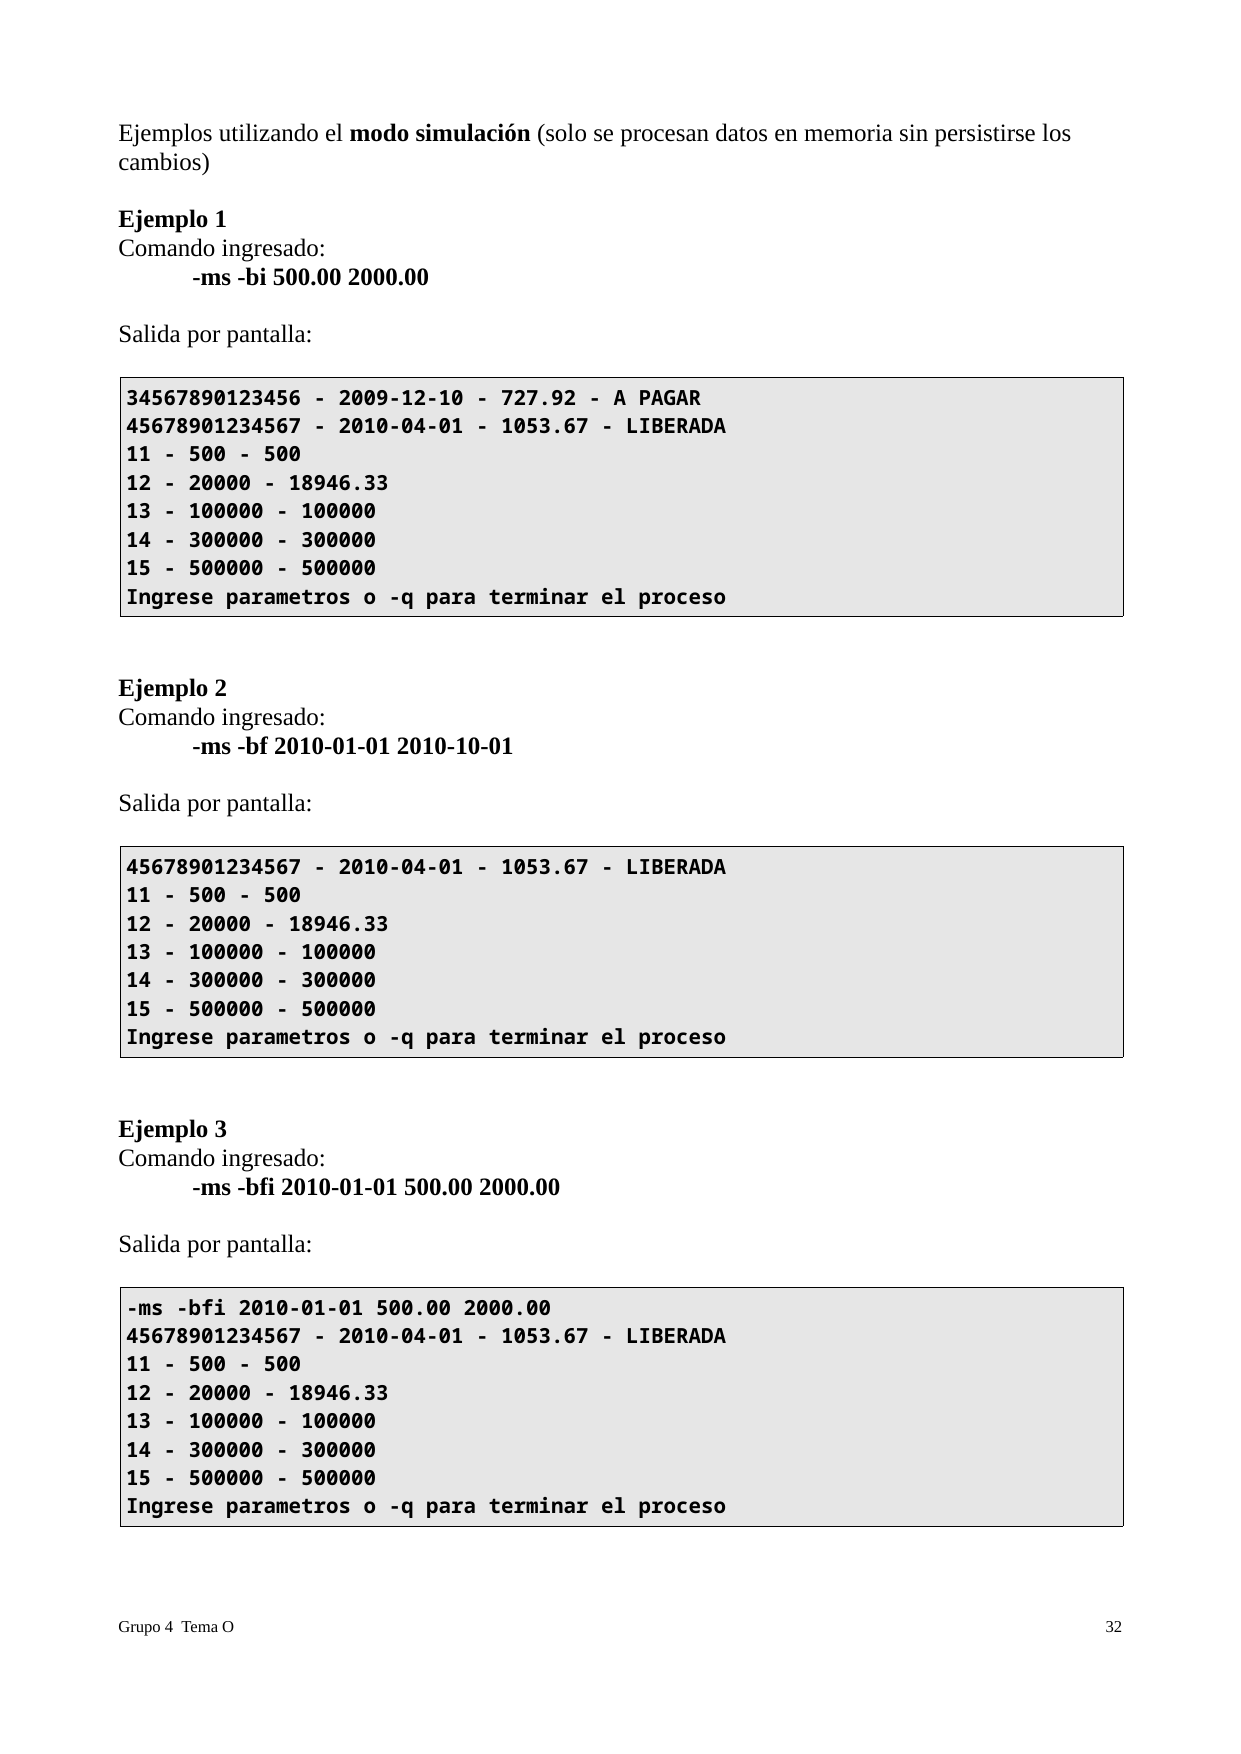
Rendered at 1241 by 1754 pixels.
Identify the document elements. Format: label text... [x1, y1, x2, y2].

table_header 45678901234567 - 2010-04-01 - 1053.67 - LIBERADA 11 - 500 - 500 12 - 20000 - 18946.33 13 - 100000 - 100000 14 - 300000 - 300000 15 - 500000 - 500000 Ingrese parametros o -q para terminar el proceso [121, 847, 1123, 1057]
text Salida por pantalla: [118, 788, 1122, 817]
text Salida por pantalla: [118, 319, 1122, 348]
text Ejemplo 3 [118, 1114, 1122, 1143]
text Ejemplo 2 [118, 673, 1122, 702]
text Ejemplos utilizando el modo simulación (solo se procesan datos en memoria sin persistirse los cambios) [118, 118, 1122, 176]
text Comando ingresado: [118, 233, 1122, 262]
text Salida por pantalla: [118, 1229, 1122, 1258]
text -ms -bf 2010-01-01 2010-10-01 [118, 731, 1122, 760]
text -ms -bi 500.00 2000.00 [118, 262, 1122, 291]
text Comando ingresado: [118, 1143, 1122, 1172]
table_header -ms -bfi 2010-01-01 500.00 2000.00 45678901234567 - 2010-04-01 - 1053.67 - LIBERADA 11 - 500 - 500 12 - 20000 - 18946.33 13 - 100000 - 100000 14 - 300000 - 300000 15 - 500000 - 500000 Ingrese parametros o -q para terminar el proceso [121, 1288, 1123, 1526]
text Ejemplo 1 [118, 204, 1122, 233]
text Comando ingresado: [118, 702, 1122, 731]
text -ms -bfi 2010-01-01 500.00 2000.00 [118, 1172, 1122, 1201]
table_header 34567890123456 - 2009-12-10 - 727.92 - A PAGAR 45678901234567 - 2010-04-01 - 1053.67 - LIBERADA 11 - 500 - 500 12 - 20000 - 18946.33 13 - 100000 - 100000 14 - 300000 - 300000 15 - 500000 - 500000 Ingrese parametros o -q para terminar el proceso [121, 378, 1123, 616]
